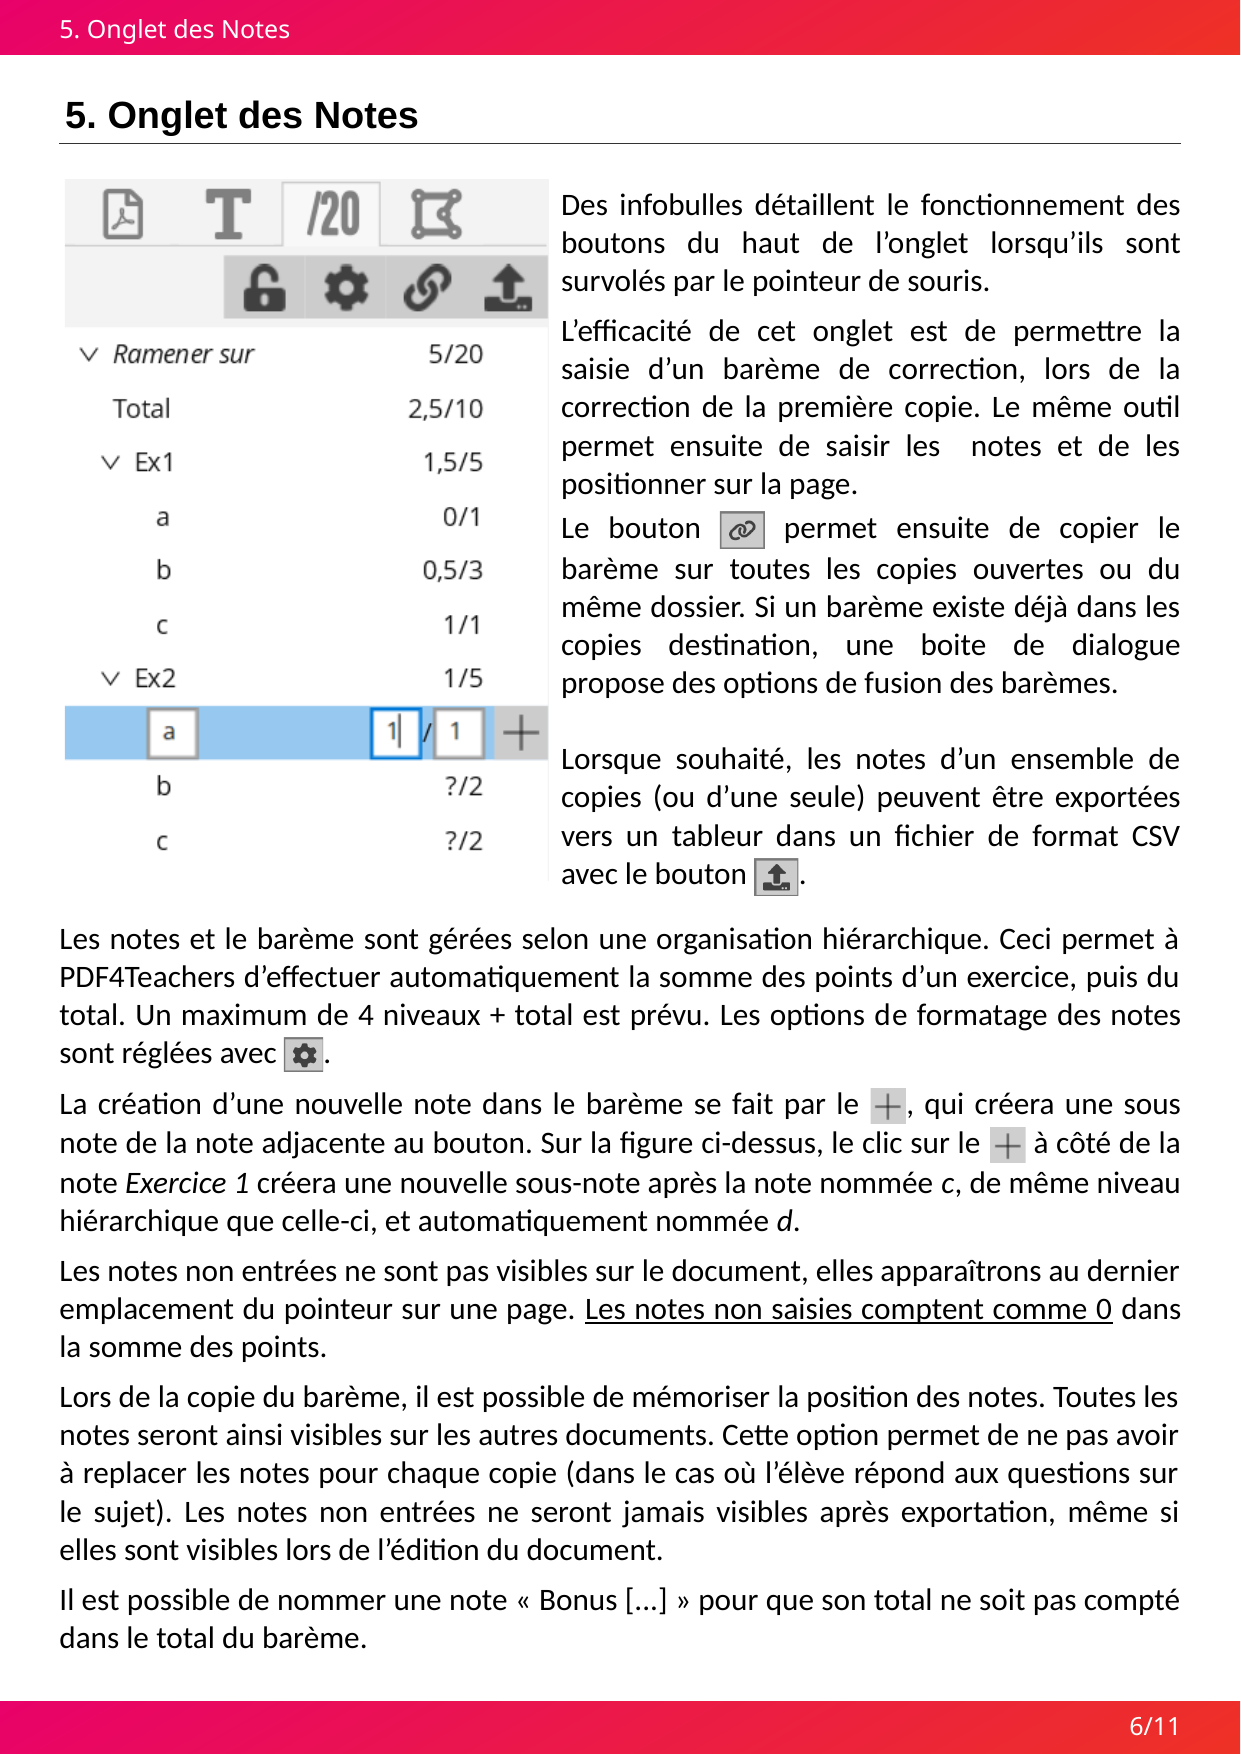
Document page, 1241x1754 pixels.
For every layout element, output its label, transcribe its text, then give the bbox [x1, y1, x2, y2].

text Les notes non entrées ne sont pas visibles sur le document, elles apparaîtrons au dernier emplacement du pointeur sur une page. Les notes non saisies comptent comme 0 dans la somme des points. [59, 1251, 1181, 1366]
picture [990, 1127, 1026, 1163]
text Les notes et le barème sont gérées selon une organisation hiérarchique. Ceci permet à PDF4Teachers d’effectuer automatiquement la somme des points d’un exercice, puis du total. Un maximum de 4 niveaux + total est prévu. Les options de formatage des notes sont réglées avec . [59, 919, 1181, 1072]
text Il est possible de nommer une note « Bonus [...] » pour que son total ne soit pas compté dans le total du barème. [59, 1580, 1181, 1656]
picture [870, 1088, 906, 1124]
picture [719, 511, 765, 549]
text Lorsque souhaité, les notes d’un ensemble de copies (ou d’une seule) peuvent être exportées vers un tableur dans un fichier de format CSV avec le bouton . [71, 739, 1181, 895]
text L’efficacité de cet onglet est de permettre la saisie d’un barème de correction, lors de la correction de la première copie. Le même outil permet ensuite de saisir les notes et de les positionner sur la page. [549, 311, 1181, 502]
text Le bouton permet ensuite de copier le barème sur toutes les copies ouvertes ou du même dossier. Si un barème existe déjà dans les copies destination, une boite de dialogue propose des options de fusion des barèmes. [549, 508, 1181, 701]
picture [64, 179, 549, 881]
picture [754, 858, 799, 896]
text Lors de la copie du barème, il est possible de mémoriser la position des notes. Toutes les notes seront ainsi visibles sur les autres documents. Cette option permet de ne pas avoir à replacer les notes pour chaque copie (dans le cas où l’élève répond aux questions sur le sujet). Les notes non entrées ne seront jamais visibles après exportation, même si elles sont visibles lors de l’édition du document. [59, 1377, 1181, 1568]
picture [283, 1037, 324, 1072]
text La création d’une nouvelle note dans le barème se fait par le , qui créera une sous note de la note adjacente au bouton. Sur la figure ci-dessus, le clic sur le à côté de la note Exercice 1 créera une nouvelle sous-note après la note nommée c, de même niveau hiérarchique que celle-ci, et automatiquement nommée d. [59, 1084, 1181, 1239]
text Des infobulles détaillent le fonctionnement des boutons du haut de l’onglet lorsqu’ils sont survolés par le pointeur de souris. [549, 185, 1181, 299]
